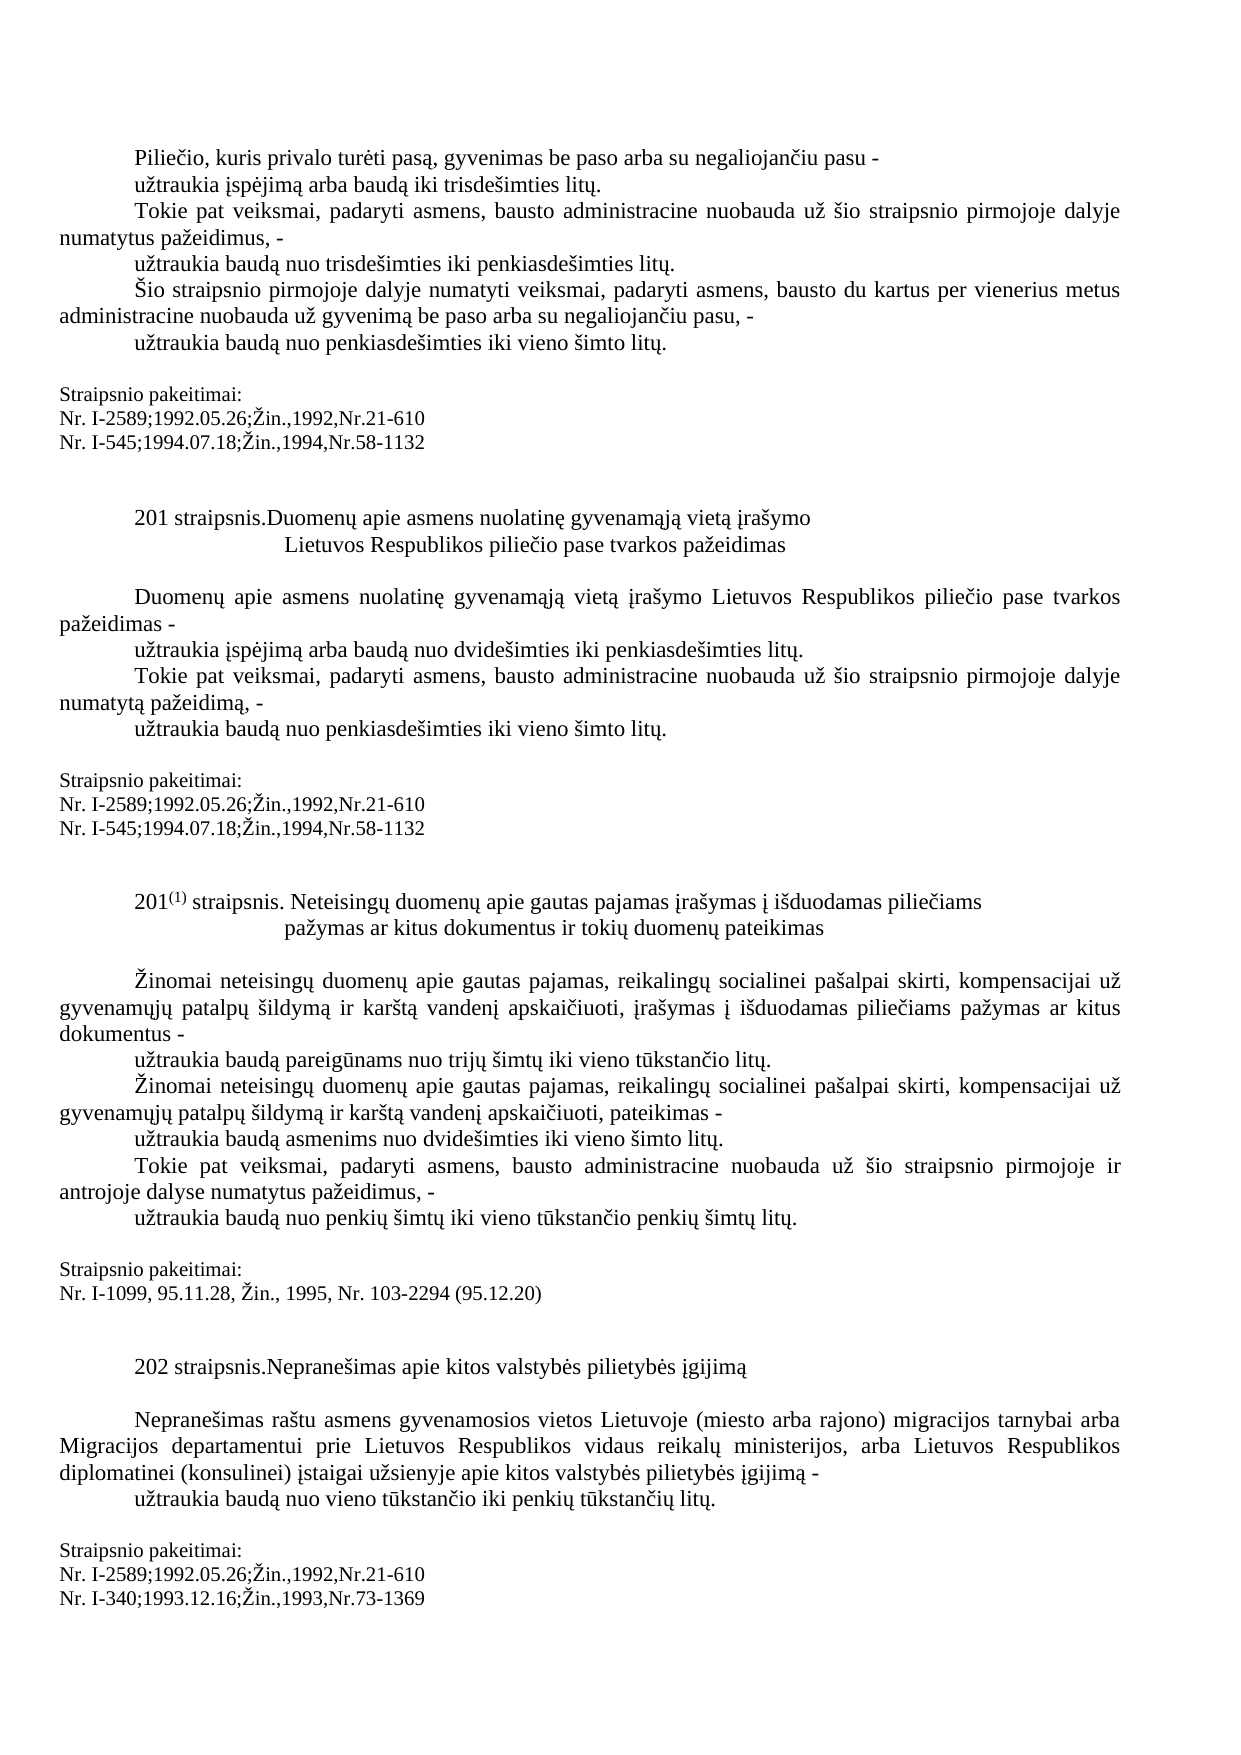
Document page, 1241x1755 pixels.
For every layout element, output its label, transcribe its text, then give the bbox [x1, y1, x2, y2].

text Tokie pat veiksmai, padaryti asmens, bausto administracine nuobauda už šio straipsnio pirmojoje ir antrojoje dalyse numatytus pažeidimus, - [59, 1152, 1122, 1204]
text Nr. I-545;1994.07.18;Žin.,1994,Nr.58-1132 [59, 816, 1122, 840]
text Straipsnio pakeitimai: [59, 1257, 1122, 1281]
text užtraukia baudą asmenims nuo dvidešimties iki vieno šimto litų. [59, 1125, 1122, 1152]
text Nr. I-2589;1992.05.26;Žin.,1992,Nr.21-610 [59, 1562, 1122, 1586]
text Šio straipsnio pirmojoje dalyje numatyti veiksmai, padaryti asmens, bausto du kartus per vienerius metus administracine nuobauda už gyvenimą be paso arba su negaliojančiu pasu, - [59, 276, 1122, 329]
text Nr. I-340;1993.12.16;Žin.,1993,Nr.73-1369 [59, 1586, 1122, 1610]
text Nepranešimas raštu asmens gyvenamosios vietos Lietuvoje (miesto arba rajono) migracijos tarnybai arba Migracijos departamentui prie Lietuvos Respublikos vidaus reikalų ministerijos, arba Lietuvos Respublikos diplomatinei (konsulinei) įstaigai užsienyje apie kitos valstybės pilietybės įgijimą - [59, 1406, 1122, 1485]
text užtraukia baudą nuo penkiasdešimties iki vieno šimto litų. [59, 329, 1122, 355]
text Tokie pat veiksmai, padaryti asmens, bausto administracine nuobauda už šio straipsnio pirmojoje dalyje numatytą pažeidimą, - [59, 662, 1122, 715]
text Nr. I-545;1994.07.18;Žin.,1994,Nr.58-1132 [59, 430, 1122, 454]
text Straipsnio pakeitimai: [59, 1538, 1122, 1562]
text Piliečio, kuris privalo turėti pasą, gyvenimas be paso arba su negaliojančiu pasu - [59, 144, 1122, 171]
text užtraukia baudą nuo penkių šimtų iki vieno tūkstančio penkių šimtų litų. [59, 1204, 1122, 1231]
text Nr. I-1099, 95.11.28, Žin., 1995, Nr. 103-2294 (95.12.20) [59, 1281, 1122, 1305]
text 202 straipsnis.Nepranešimas apie kitos valstybės pilietybės įgijimą [59, 1353, 1122, 1380]
text užtraukia baudą nuo trisdešimties iki penkiasdešimties litų. [59, 250, 1122, 276]
text Straipsnio pakeitimai: [59, 768, 1122, 792]
text Straipsnio pakeitimai: [59, 382, 1122, 406]
text Nr. I-2589;1992.05.26;Žin.,1992,Nr.21-610 [59, 792, 1122, 816]
text Lietuvos Respublikos piliečio pase tvarkos pažeidimas [59, 531, 1122, 557]
text užtraukia baudą nuo vieno tūkstančio iki penkių tūkstančių litų. [59, 1485, 1122, 1511]
text Žinomai neteisingų duomenų apie gautas pajamas, reikalingų socialinei pašalpai skirti, kompensacijai už gyvenamųjų patalpų šildymą ir karštą vandenį apskaičiuoti, pateikimas - [59, 1073, 1122, 1125]
text 201(1) straipsnis. Neteisingų duomenų apie gautas pajamas įrašymas į išduodamas piliečiams [59, 888, 1122, 914]
text pažymas ar kitus dokumentus ir tokių duomenų pateikimas [209, 914, 1122, 941]
text užtraukia įspėjimą arba baudą nuo dvidešimties iki penkiasdešimties litų. [59, 636, 1122, 662]
text Žinomai neteisingų duomenų apie gautas pajamas, reikalingų socialinei pašalpai skirti, kompensacijai už gyvenamųjų patalpų šildymą ir karštą vandenį apskaičiuoti, įrašymas į išduodamas piliečiams pažymas ar kitus dokumentus - [59, 967, 1122, 1046]
text užtraukia baudą nuo penkiasdešimties iki vieno šimto litų. [59, 715, 1122, 741]
text Nr. I-2589;1992.05.26;Žin.,1992,Nr.21-610 [59, 406, 1122, 430]
text užtraukia įspėjimą arba baudą iki trisdešimties litų. [59, 171, 1122, 197]
text 201 straipsnis.Duomenų apie asmens nuolatinę gyvenamąją vietą įrašymo [59, 504, 1122, 531]
text Tokie pat veiksmai, padaryti asmens, bausto administracine nuobauda už šio straipsnio pirmojoje dalyje numatytus pažeidimus, - [59, 197, 1122, 250]
text Duomenų apie asmens nuolatinę gyvenamąją vietą įrašymo Lietuvos Respublikos piliečio pase tvarkos pažeidimas - [59, 583, 1122, 636]
text užtraukia baudą pareigūnams nuo trijų šimtų iki vieno tūkstančio litų. [59, 1046, 1122, 1073]
